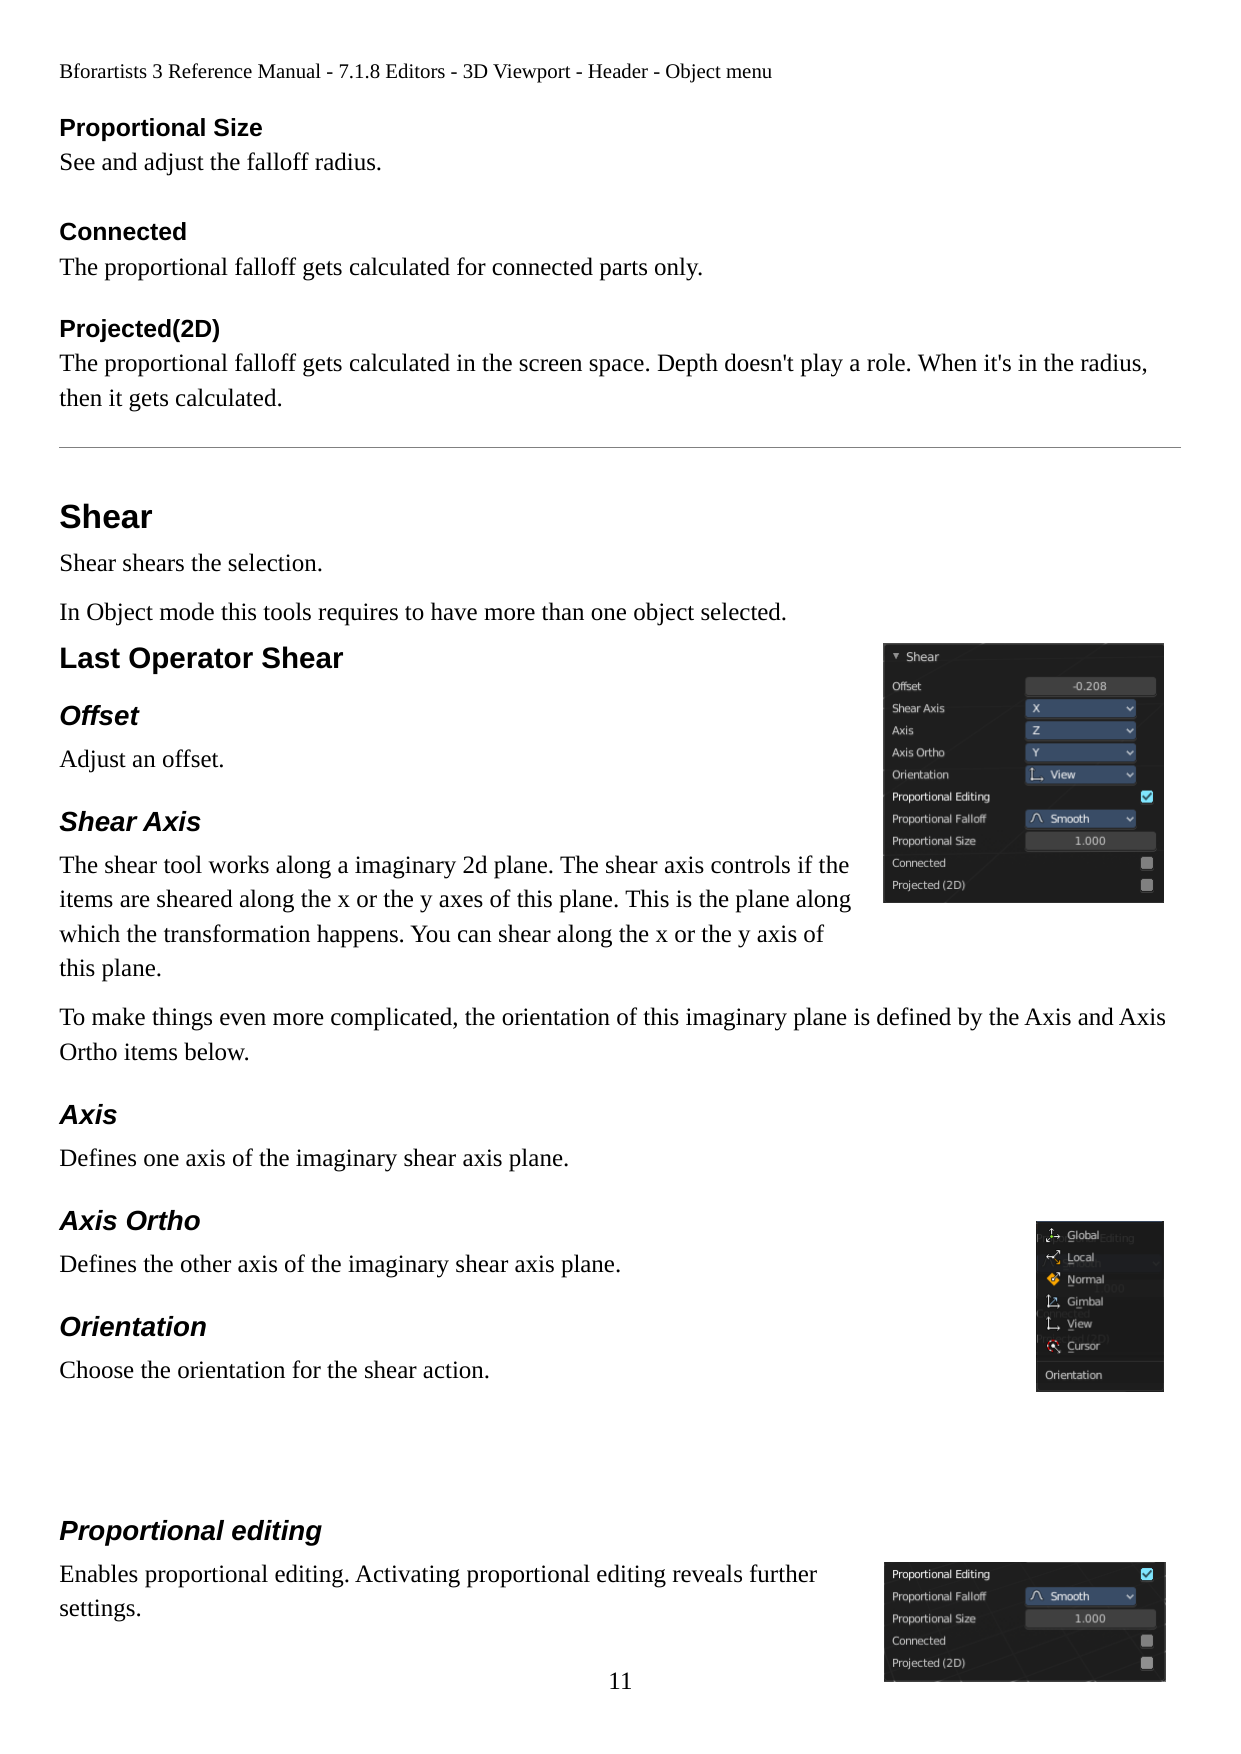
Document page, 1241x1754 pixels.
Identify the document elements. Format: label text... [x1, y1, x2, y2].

subtitle [1164, 1310, 1181, 1342]
subtitle [1164, 699, 1181, 731]
text Defines the other axis of the imaginary shear axis plane. [59, 1249, 1036, 1277]
text The proportional falloff gets calculated for connected parts only. [59, 252, 1181, 281]
text See and adjust the falloff radius. [59, 147, 1181, 176]
picture [1036, 1221, 1164, 1392]
subtitle Offset [59, 699, 883, 731]
text The shear tool works along a imaginary 2d plane. The shear axis controls if the items are sheared along the x or the y axes of this plane. This is the plane along which the transformation happens. You can shear along the x or the y axis of this plane. [59, 850, 1181, 982]
picture [884, 1562, 1166, 1682]
text Defines one axis of the imaginary shear axis plane. [59, 1143, 1181, 1172]
subtitle Last Operator Shear [59, 641, 1181, 674]
picture [883, 643, 1164, 903]
subtitle Connected [59, 217, 1181, 246]
text [1164, 744, 1181, 773]
subtitle Projected(2D) [59, 314, 1181, 342]
subtitle Proportional Size [59, 113, 1181, 141]
subtitle Orientation [59, 1310, 1036, 1342]
text Enables proportional editing. Activating proportional editing reveals further settings. [59, 1559, 1181, 1622]
subtitle Proportional editing [59, 1514, 1181, 1546]
text Shear shears the selection. [59, 548, 1181, 577]
subtitle Axis Ortho [59, 1204, 1181, 1236]
text In Object mode this tools requires to have more than one object selected. [59, 597, 1181, 626]
subtitle [1164, 806, 1181, 837]
subtitle Shear [59, 497, 1181, 536]
text Adjust an offset. [59, 744, 883, 773]
text To make things even more complicated, the orientation of this imaginary plane is defined by the Axis and Axis Ortho items below. [59, 1002, 1181, 1066]
text The proportional falloff gets calculated in the screen space. Depth doesn't play a role. When it's in the radius, then it gets calculated. [59, 348, 1181, 412]
subtitle Shear Axis [59, 806, 883, 837]
subtitle Axis [59, 1098, 1181, 1130]
text Choose the orientation for the shear action. [59, 1355, 1036, 1383]
